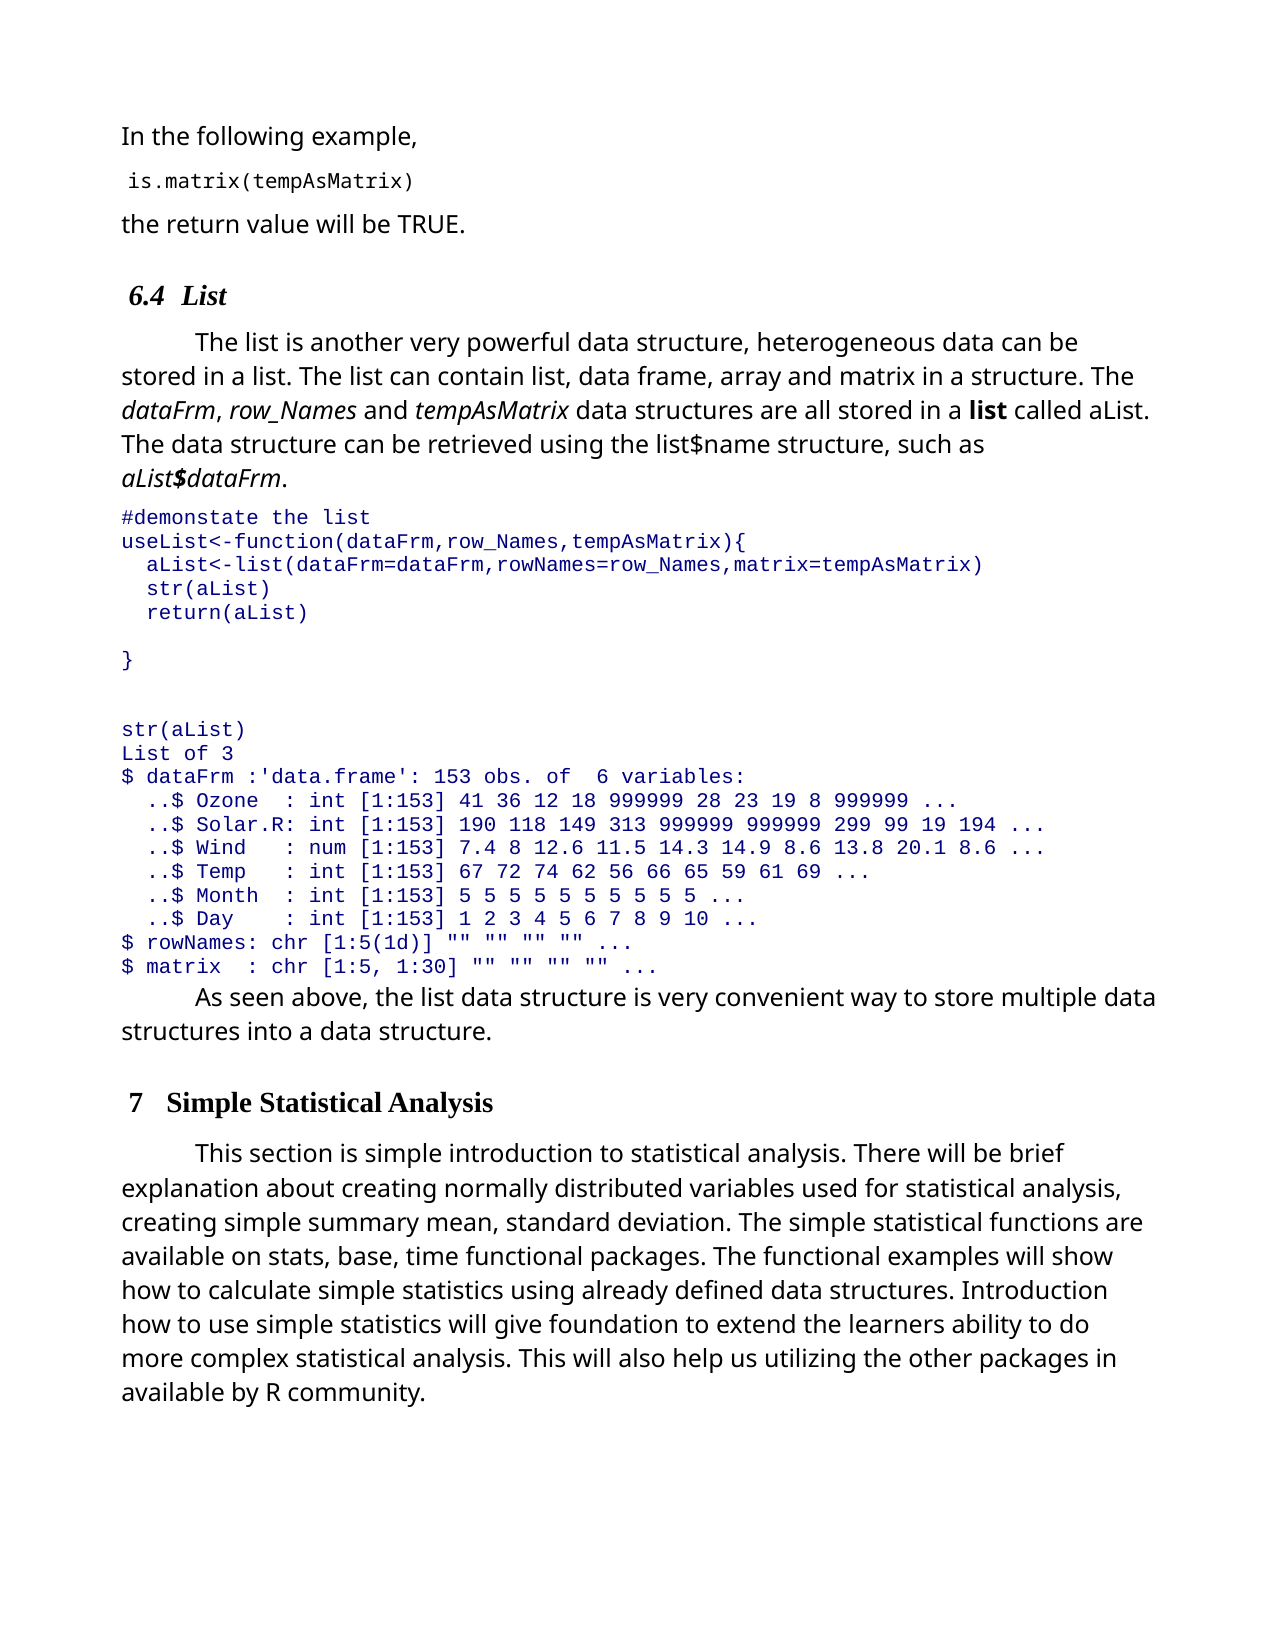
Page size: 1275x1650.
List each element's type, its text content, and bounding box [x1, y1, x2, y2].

text ..$ Month : int [1:153] 5 5 5 5 5 5 5 5 5 5 ... [121, 885, 1158, 908]
text the return value will be TRUE. [121, 207, 1158, 241]
text $ matrix : chr [1:5, 1:30] "" "" "" "" ... [121, 956, 1158, 979]
text ..$ Ozone : int [1:153] 41 36 12 18 999999 28 23 19 8 999999 ... [121, 790, 1158, 814]
text ..$ Solar.R: int [1:153] 190 118 149 313 999999 999999 299 99 19 194 ... [121, 814, 1158, 837]
text List of 3 [121, 743, 1158, 766]
text is.matrix(tempAsMatrix) [121, 165, 1158, 194]
text The list is another very powerful data structure, heterogeneous data can be stored in a list. The list can contain list, data frame, array and matrix in a structure. The dataFrm, row_Names and tempAsMatrix data structures are all stored in a list called aList. The data structure can be retrieved using the list$name structure, such as aList$dataFrm. [121, 324, 1158, 494]
text #demonstate the list [121, 507, 1158, 531]
subtitle List [121, 278, 1158, 312]
text In the following example, [121, 118, 1158, 152]
text This section is simple introduction to statistical analysis. There will be brief explanation about creating normally distributed variables used for statistical analysis, creating simple summary mean, standard deviation. The simple statistical functions are available on stats, base, time functional packages. The functional examples will show how to calculate simple statistics using already defined data structures. Introduction how to use simple statistics will give foundation to extend the learners ability to do more complex statistical analysis. This will also help us utilizing the other packages in available by R community. [121, 1131, 1158, 1409]
text return(aList) [121, 602, 1158, 625]
subtitle Simple Statistical Analysis [121, 1085, 1158, 1118]
text } [121, 649, 1158, 673]
text str(aList) [121, 578, 1158, 602]
text $ dataFrm :'data.frame': 153 obs. of 6 variables: [121, 766, 1158, 790]
text ..$ Temp : int [1:153] 67 72 74 62 56 66 65 59 61 69 ... [121, 861, 1158, 885]
text aList<-list(dataFrm=dataFrm,rowNames=row_Names,matrix=tempAsMatrix) [121, 554, 1158, 578]
text $ rowNames: chr [1:5(1d)] "" "" "" "" ... [121, 932, 1158, 956]
text str(aList) [121, 719, 1158, 743]
text ..$ Wind : num [1:153] 7.4 8 12.6 11.5 14.3 14.9 8.6 13.8 20.1 8.6 ... [121, 837, 1158, 861]
text As seen above, the list data structure is very convenient way to store multiple data structures into a data structure. [121, 979, 1158, 1047]
text useList<-function(dataFrm,row_Names,tempAsMatrix){ [121, 531, 1158, 554]
text ..$ Day : int [1:153] 1 2 3 4 5 6 7 8 9 10 ... [121, 908, 1158, 932]
